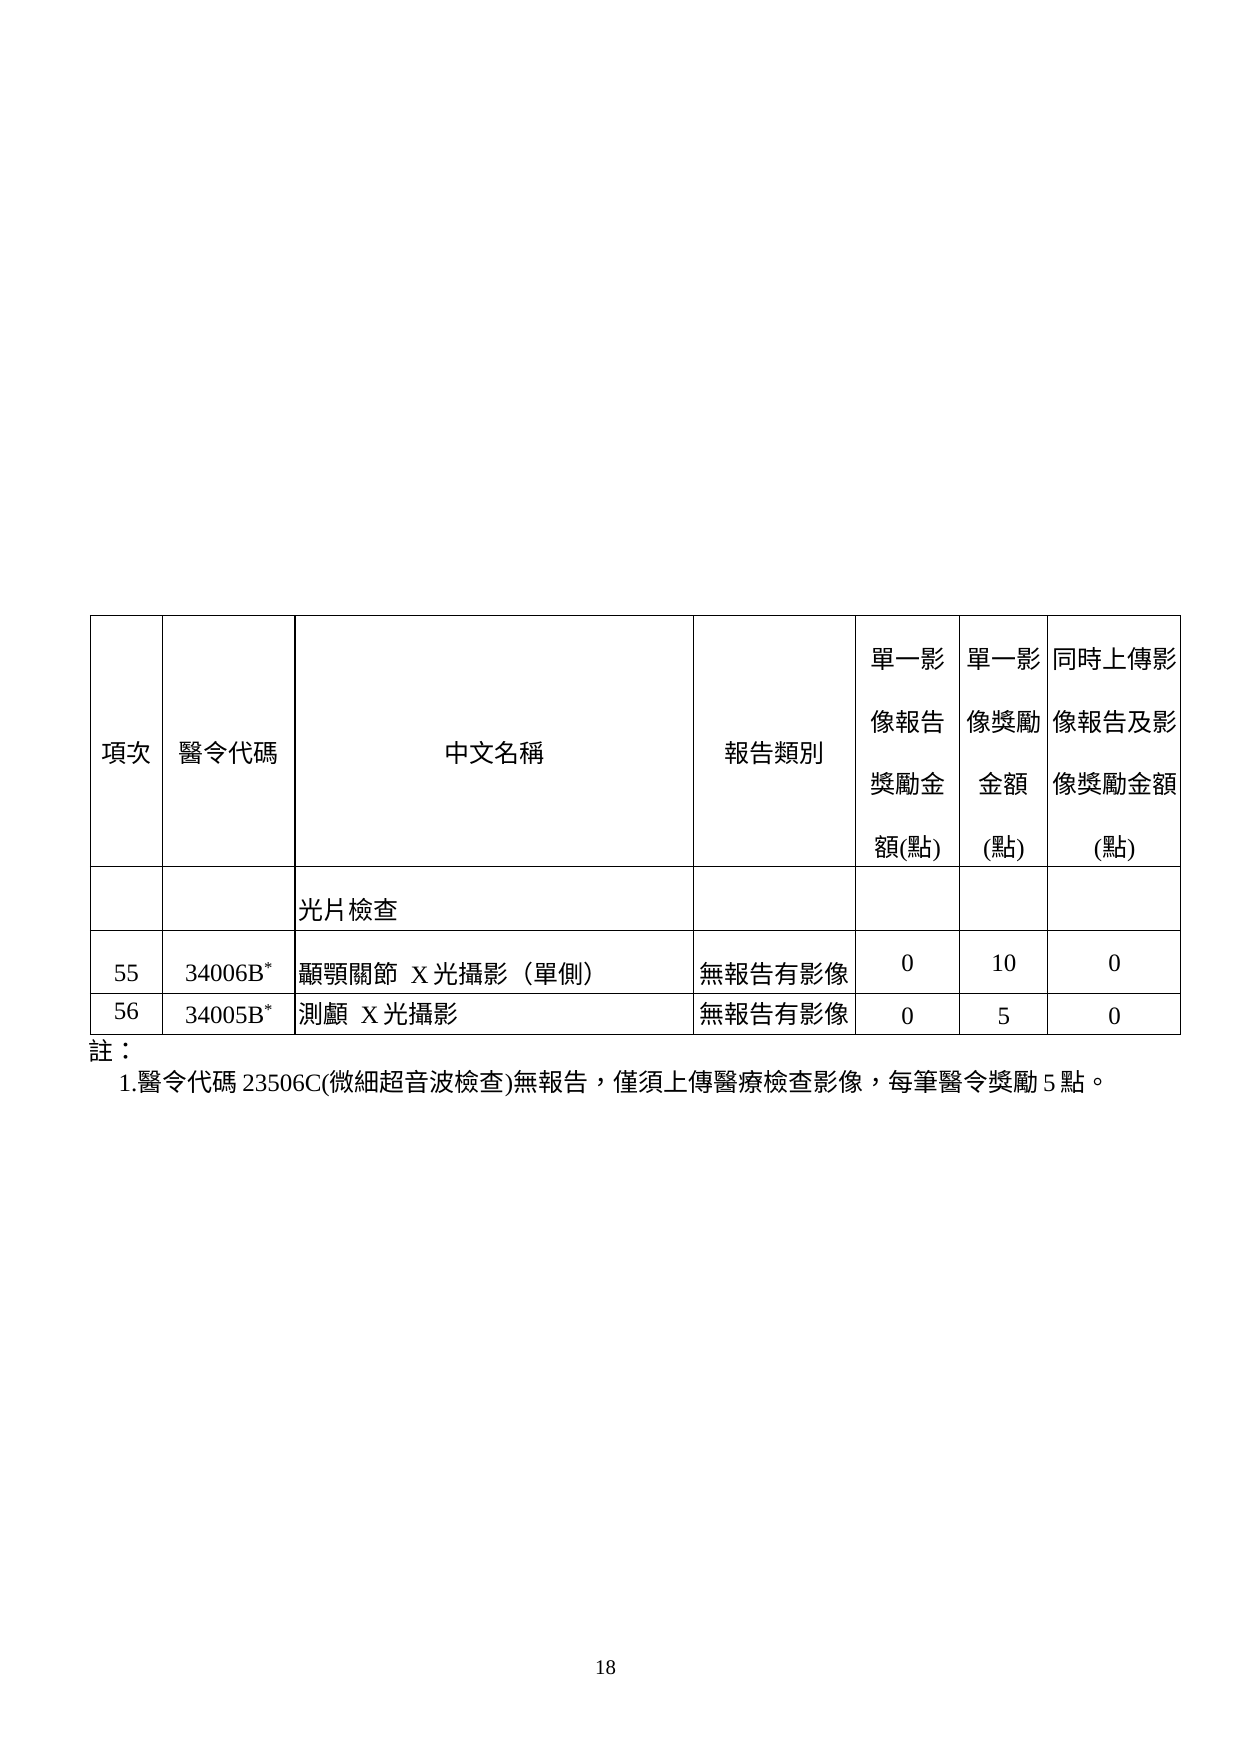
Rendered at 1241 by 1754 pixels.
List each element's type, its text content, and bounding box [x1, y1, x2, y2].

table_cell 0 [856, 994, 959, 1034]
text 1.醫令代碼23506C(微細超音波檢查)無報告，僅須上傳醫療檢查影像，每筆醫令獎勵5點。 [118, 1067, 1122, 1098]
table_header 醫令代碼 [163, 616, 294, 866]
table_cell 顳顎關節 X光攝影（單側） [296, 931, 693, 993]
table_cell 0 [1048, 931, 1180, 993]
table_header 單一影像獎勵金額(點) [960, 616, 1047, 866]
table_cell [91, 867, 162, 929]
table_header 報告類別 [694, 616, 855, 866]
table_cell 0 [1048, 994, 1180, 1034]
table_cell [960, 867, 1047, 929]
table_header 單一影像報告獎勵金額(點) [856, 616, 959, 866]
table_cell 10 [960, 931, 1047, 993]
text 註： [89, 1035, 1122, 1067]
table_header 中文名稱 [296, 616, 693, 866]
table_cell 56 [91, 994, 162, 1034]
table_cell [694, 867, 855, 929]
table_header 項次 [91, 616, 162, 866]
table_cell 無報告有影像 [694, 931, 855, 993]
table_cell 0 [856, 931, 959, 993]
table_cell 34006B* [163, 931, 294, 993]
table_cell 34005B* [163, 994, 294, 1034]
table_header 同時上傳影像報告及影像獎勵金額(點) [1048, 616, 1180, 866]
table_cell [856, 867, 959, 929]
table_cell 5 [960, 994, 1047, 1034]
table_cell 光片檢查 [296, 867, 693, 929]
table_cell 測顱 X光攝影 [296, 994, 693, 1034]
table_cell [163, 867, 294, 929]
table_cell 無報告有影像 [694, 994, 855, 1034]
table_cell 55 [91, 931, 162, 993]
table_cell [1048, 867, 1180, 929]
